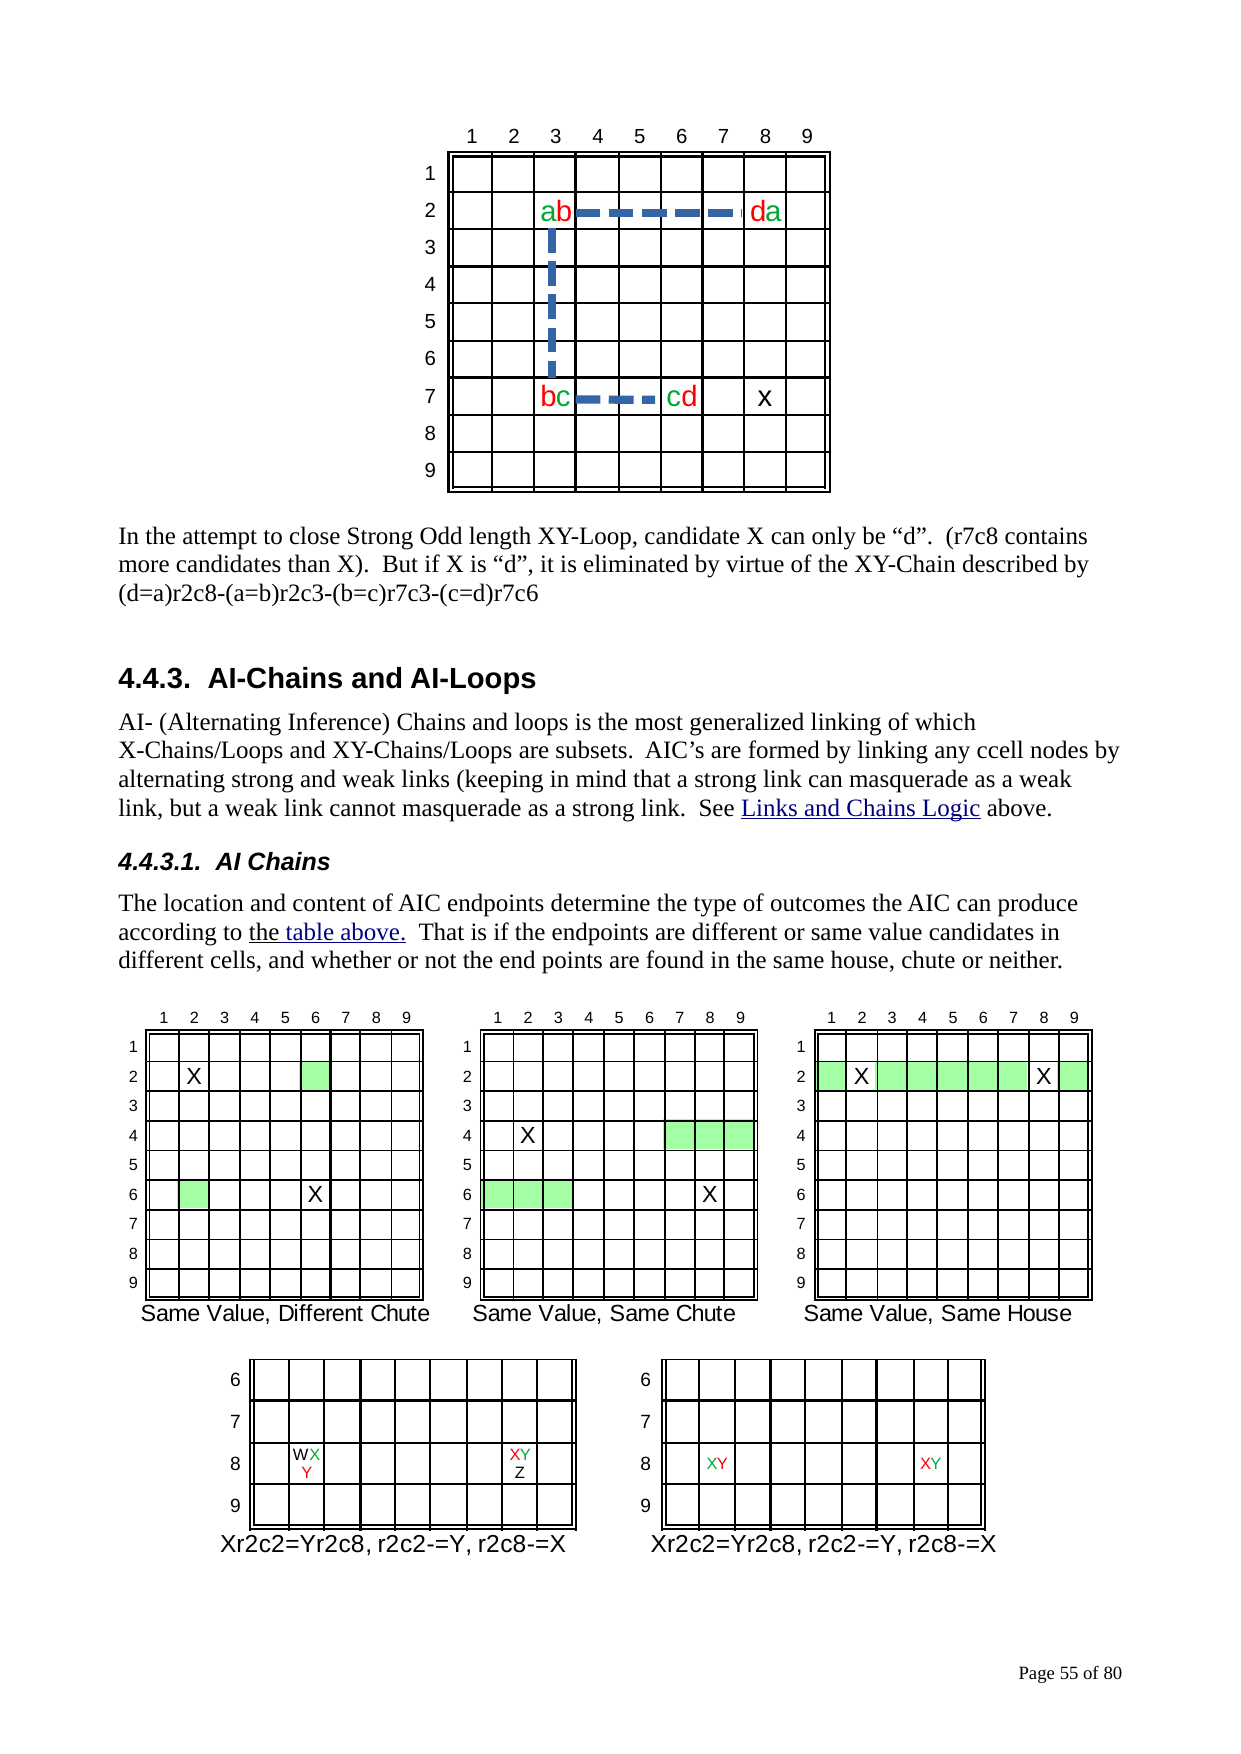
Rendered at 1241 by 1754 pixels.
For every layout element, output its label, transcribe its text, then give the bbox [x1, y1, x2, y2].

text In the attempt to close Strong Odd length XY-Loop, candidate X can only be “d”. (r7c8 contains more candidates than X). But if X is “d”, it is eliminated by virtue of the XY-Chain described by (d=a)r2c8-(a=b)r2c3-(b=c)r7c3-(c=d)r7c6 [118, 521, 1122, 607]
subtitle AI-Chains and AI-Loops [118, 661, 1122, 694]
text AI- (Alternating Inference) Chains and loops is the most generalized linking of which X-Chains/Loops and XY-Chains/Loops are subsets. AIC’s are formed by linking any ccell nodes by alternating strong and weak links (keeping in mind that a strong link can masquerade as a weak link, but a weak link cannot masquerade as a strong link. See Links and Chains Logic above. [118, 707, 1122, 822]
subtitle AI Chains [118, 847, 1122, 876]
text The location and content of AIC endpoints determine the type of outcomes the AIC can produce according to the table above. That is if the endpoints are different or same value candidates in different cells, and whether or not the end points are found in the same house, chute or neither. [118, 888, 1122, 974]
